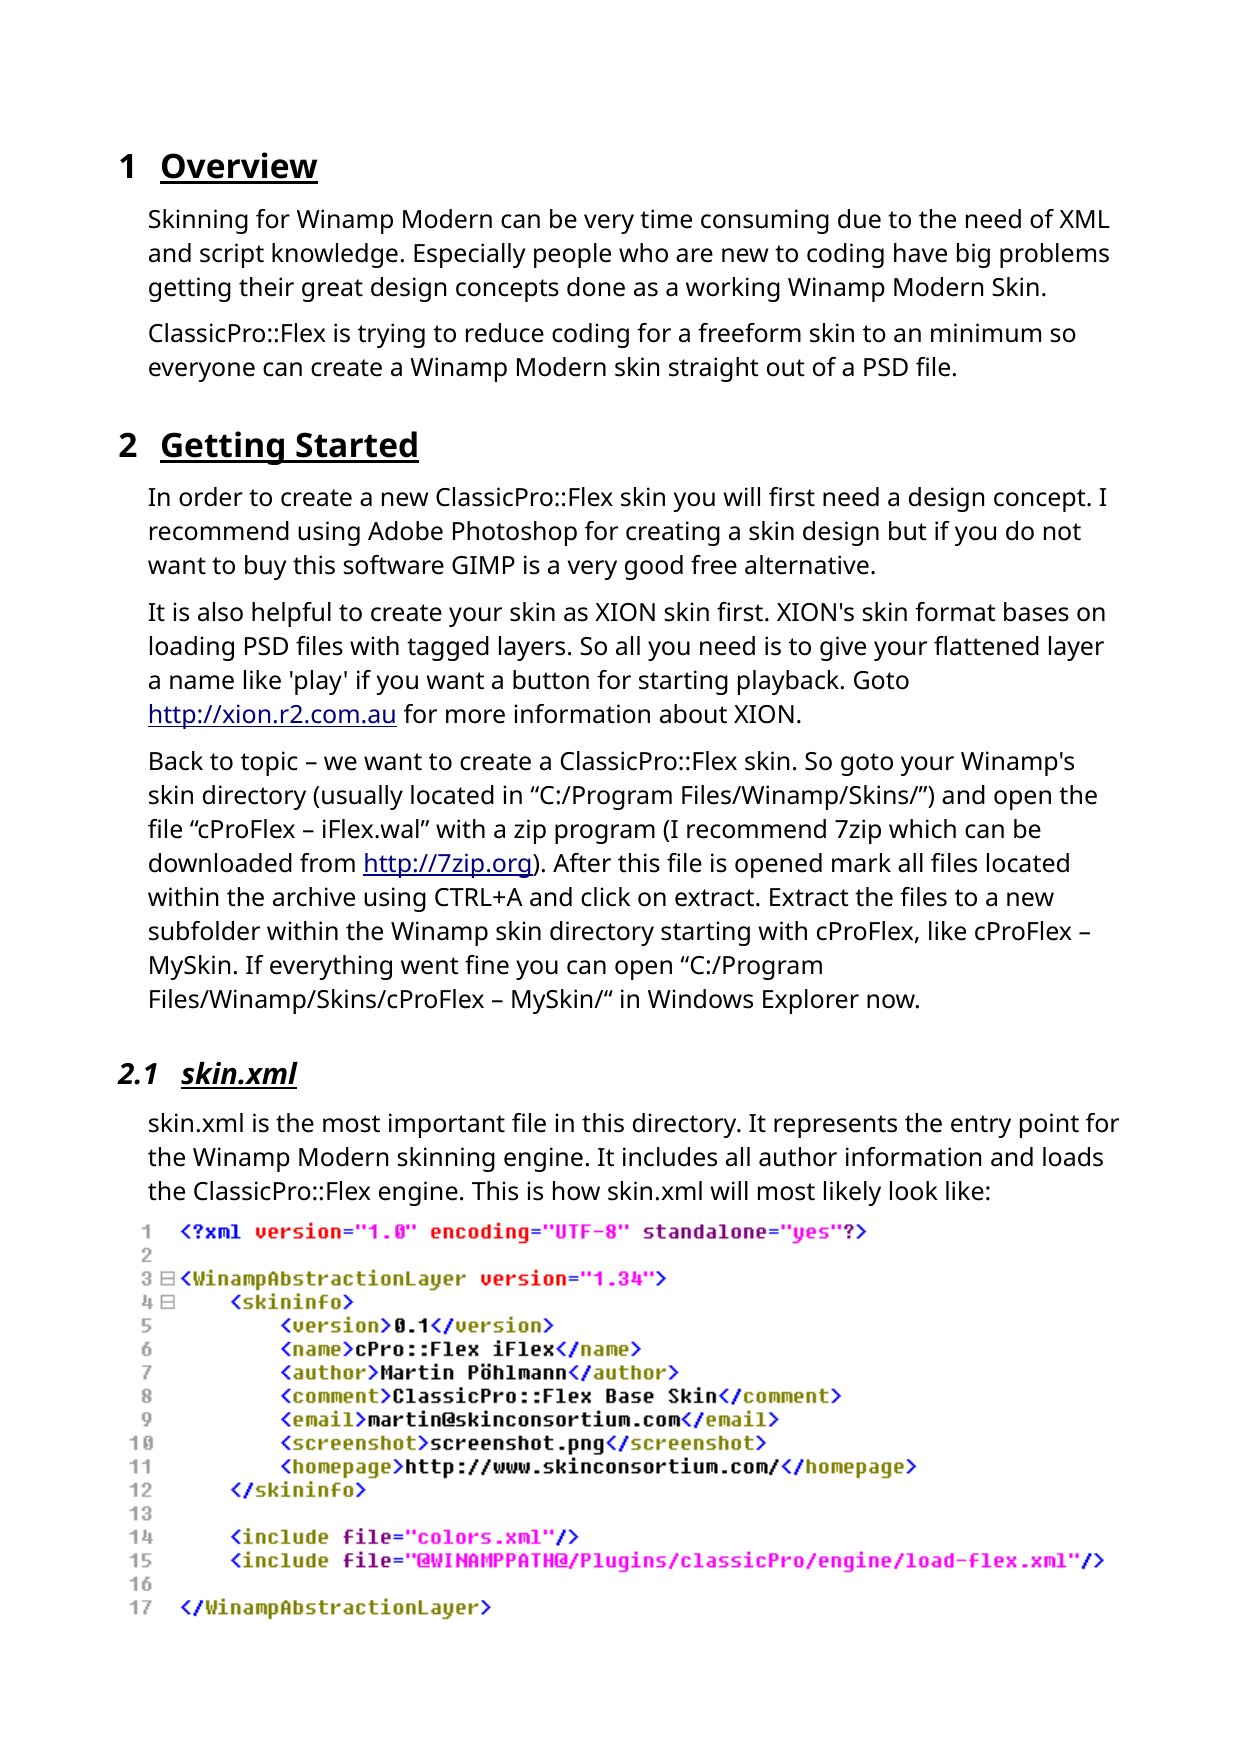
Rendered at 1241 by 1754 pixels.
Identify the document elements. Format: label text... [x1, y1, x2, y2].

subtitle Getting Started [118, 422, 1122, 467]
text skin.xml is the most important file in this directory. It represents the entry point for the Winamp Modern skinning engine. It includes all author information and loads the ClassicPro::Flex engine. This is how skin.xml will most likely look like: [148, 1106, 1122, 1208]
text In order to create a new ClassicPro::Flex skin you will first need a design concept. I recommend using Adobe Photoshop for creating a skin design but if you do not want to buy this software GIMP is a very good free alternative. [148, 480, 1122, 582]
text ClassicPro::Flex is trying to reduce coding for a freeform skin to an minimum so everyone can create a Winamp Modern skin straight out of a PSD file. [148, 316, 1122, 384]
subtitle skin.xml [118, 1053, 1122, 1093]
text It is also helpful to create your skin as XION skin first. XION's skin format bases on loading PSD files with tagged layers. So all you need is to give your flattened layer a name like 'play' if you want a button for starting playback. Goto http://xion.r2.com.au for more information about XION. [148, 594, 1122, 731]
text Back to topic – we want to create a ClassicPro::Flex skin. So goto your Winamp's skin directory (usually located in “C:/Program Files/Winamp/Skins/”) and open the file “cProFlex – iFlex.wal” with a zip program (I recommend 7zip which can be downloaded from http://7zip.org). After this file is opened mark all files located within the archive using CTRL+A and click on extract. Extract the files to a new subfolder within the Winamp skin directory starting with cProFlex, like cProFlex – MySkin. If everything went fine you can open “C:/Program Files/Winamp/Skins/cProFlex – MySkin/“ in Windows Explorer now. [148, 743, 1122, 1016]
text Skinning for Winamp Modern can be very time consuming due to the need of XML and script knowledge. Especially people who are new to coding have big problems getting their great design concepts done as a working Winamp Modern Skin. [148, 201, 1122, 303]
picture [125, 1220, 1115, 1624]
subtitle Overview [118, 143, 1122, 189]
